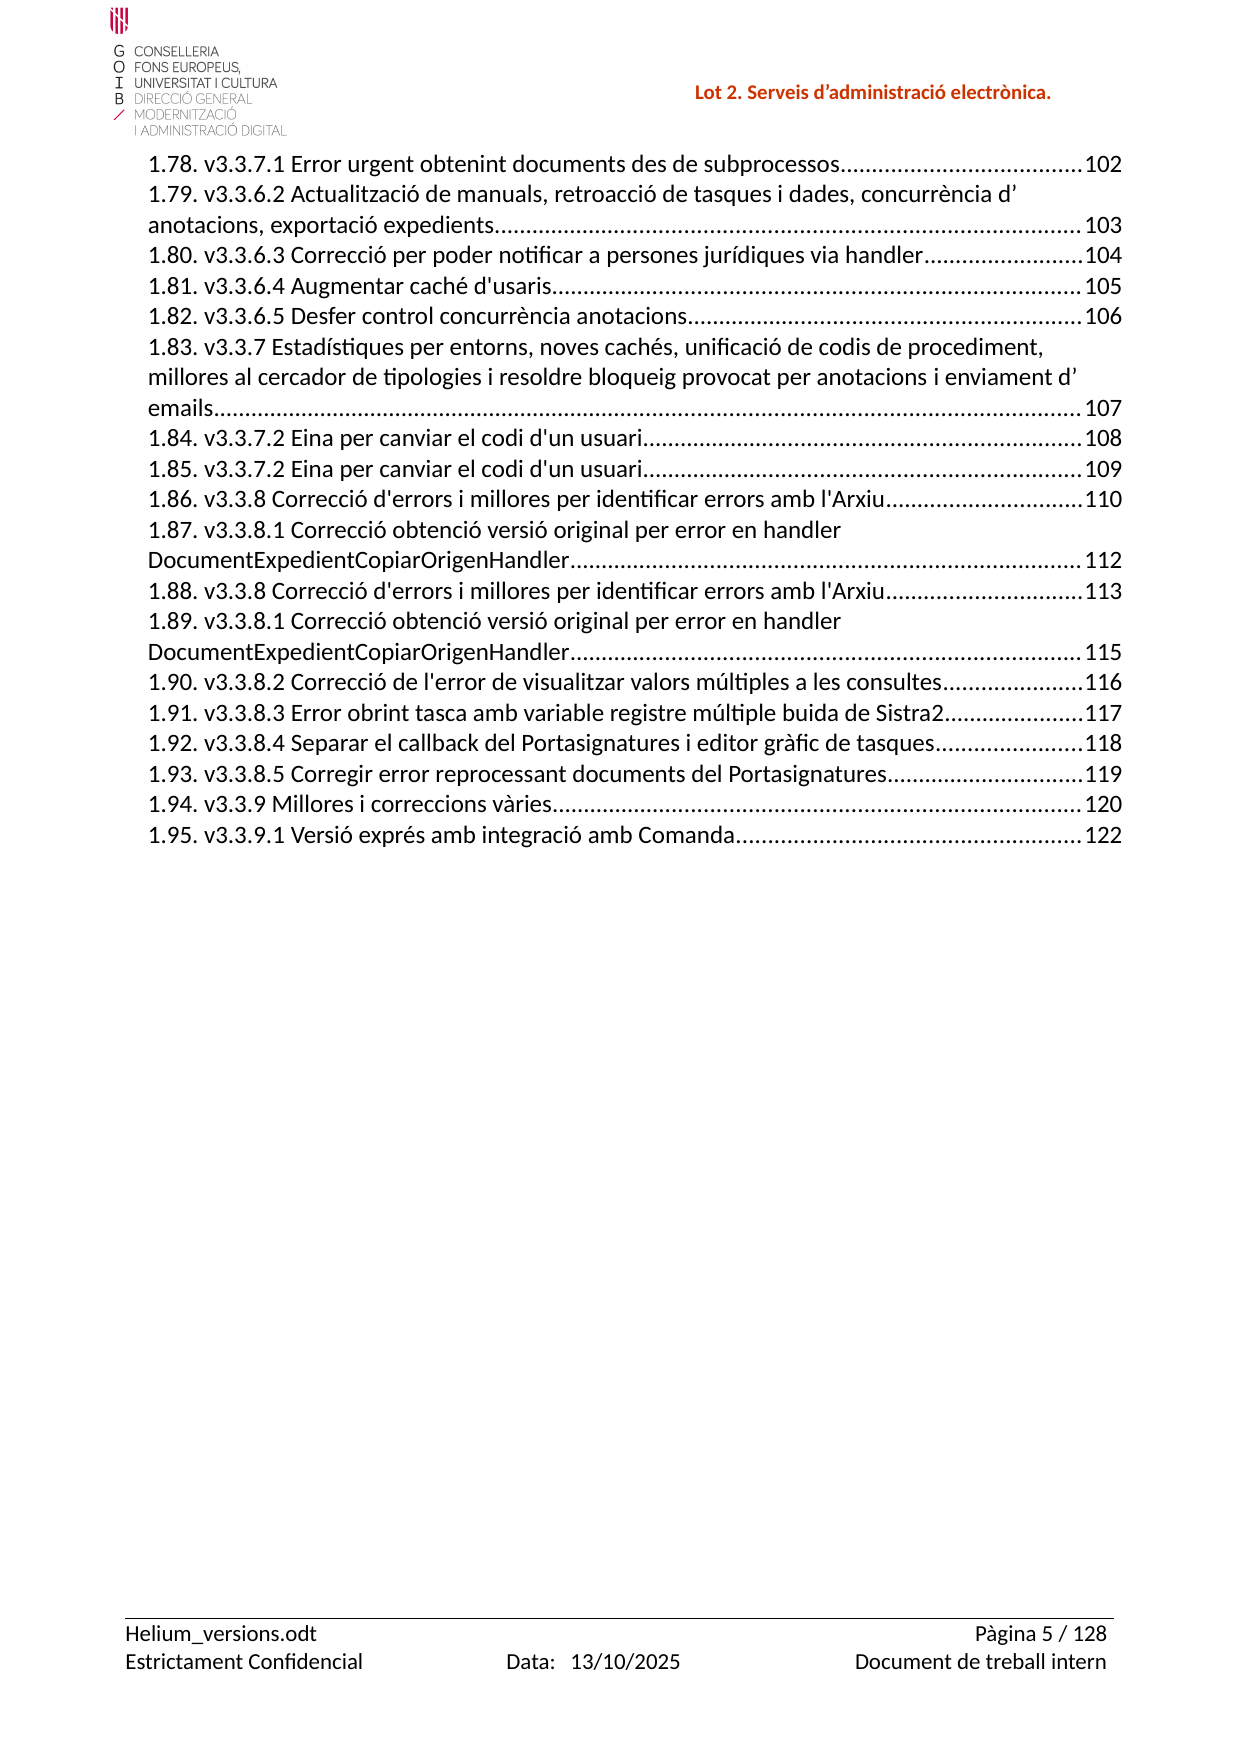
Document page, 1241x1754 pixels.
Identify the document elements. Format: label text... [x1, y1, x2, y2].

text 1.86. v3.3.8 Correcció d'errors i millores per identificar errors amb l'Arxiu 110 [148, 483, 1122, 514]
text 1.94. v3.3.9 Millores i correccions vàries 120 [148, 789, 1122, 819]
text 1.90. v3.3.8.2 Correcció de l'error de visualitzar valors múltiples a les consultes 116 [148, 667, 1122, 697]
text 1.92. v3.3.8.4 Separar el callback del Portasignatures i editor gràfic de tasques 118 [148, 728, 1122, 758]
text 1.83. v3.3.7 Estadístiques per entorns, noves cachés, unificació de codis de procediment, millores al cercador de tipologies i resoldre bloqueig provocat per anotacions i enviament d’ emails. 107 [148, 331, 1122, 422]
text 1.81. v3.3.6.4 Augmentar caché d'usaris 105 [148, 270, 1122, 300]
text 1.85. v3.3.7.2 Eina per canviar el codi d'un usuari 109 [148, 453, 1122, 483]
text 1.84. v3.3.7.2 Eina per canviar el codi d'un usuari 108 [148, 422, 1122, 453]
text 1.87. v3.3.8.1 Correcció obtenció versió original per error en handler DocumentExpedientCopiarOrigenHandler 112 [148, 514, 1122, 575]
text 1.95. v3.3.9.1 Versió exprés amb integració amb Comanda 122 [148, 819, 1122, 850]
text 1.78. v3.3.7.1 Error urgent obtenint documents des de subprocessos 102 [148, 148, 1122, 178]
picture [100, 0, 297, 144]
text 1.80. v3.3.6.3 Correcció per poder notificar a persones jurídiques via handler 104 [148, 239, 1122, 270]
text 1.89. v3.3.8.1 Correcció obtenció versió original per error en handler DocumentExpedientCopiarOrigenHandler 115 [148, 606, 1122, 667]
text 1.91. v3.3.8.3 Error obrint tasca amb variable registre múltiple buida de Sistra2 117 [148, 697, 1122, 728]
text 1.93. v3.3.8.5 Corregir error reprocessant documents del Portasignatures 119 [148, 758, 1122, 789]
text 1.79. v3.3.6.2 Actualització de manuals, retroacció de tasques i dades, concurrència d’ anotacions, exportació expedients. 103 [148, 178, 1122, 239]
text 1.82. v3.3.6.5 Desfer control concurrència anotacions 106 [148, 300, 1122, 331]
text 1.88. v3.3.8 Correcció d'errors i millores per identificar errors amb l'Arxiu 113 [148, 575, 1122, 606]
